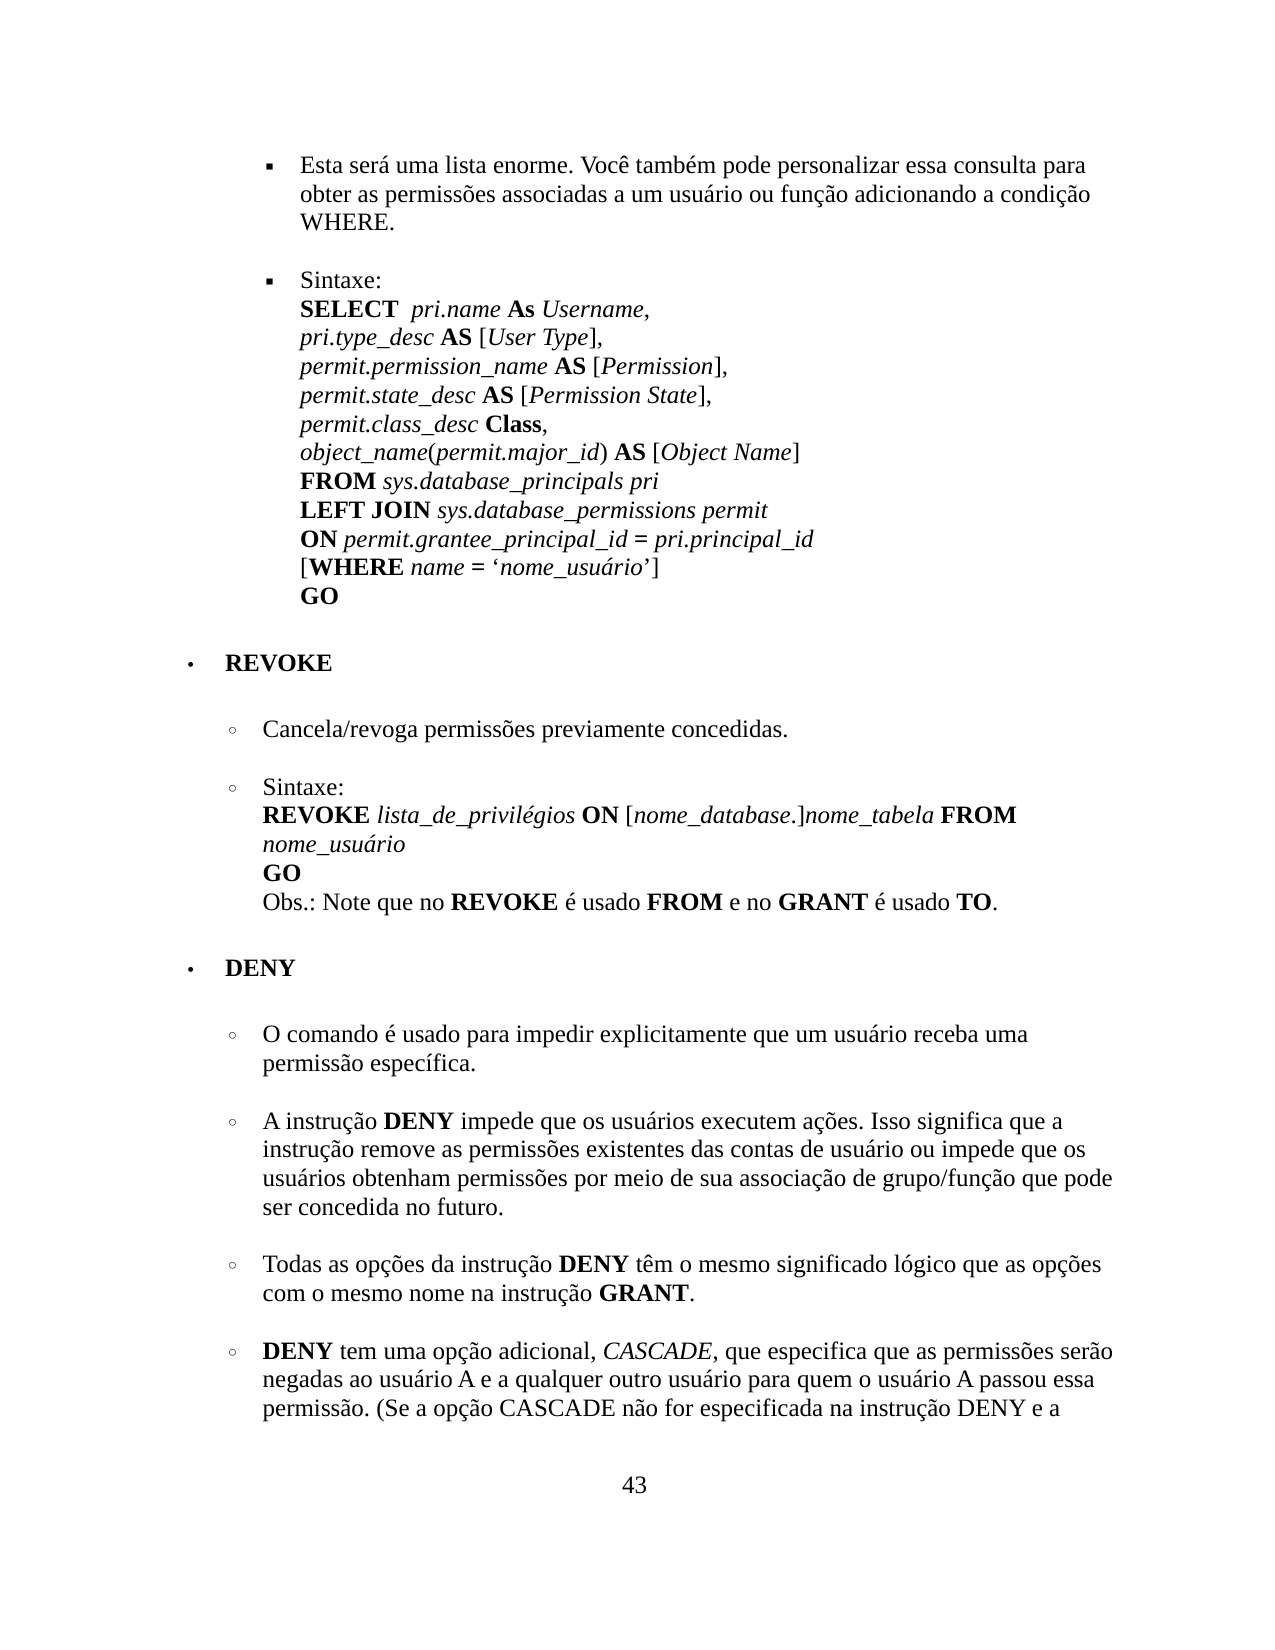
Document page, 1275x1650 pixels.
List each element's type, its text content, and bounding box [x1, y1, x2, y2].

list DENY tem uma opção adicional, CASCADE, que especifica que as permissões serão negadas ao usuário A e a qualquer outro usuário para quem o usuário A passou essa permissão. (Se a opção CASCADE não for especificada na instrução DENY e a [225, 1336, 1125, 1422]
list Esta será uma lista enorme. Você também pode personalizar essa consulta para obter as permissões associadas a um usuário ou função adicionando a condição WHERE. [262, 150, 1125, 265]
list DENY [187, 953, 1125, 1011]
list Sintaxe: REVOKE lista_de_privilégios ON [nome_database.]nome_tabela FROM nome_usuário GO Obs.: Note que no REVOKE é usado FROM e no GRANT é usado TO. [225, 772, 1125, 944]
list REVOKE [187, 648, 1125, 705]
list A instrução DENY impede que os usuários executem ações. Isso significa que a instrução remove as permissões existentes das contas de usuário ou impede que os usuários obtenham permissões por meio de sua associação de grupo/função que pode ser concedida no futuro. [225, 1106, 1125, 1249]
list Cancela/revoga permissões previamente concedidas. [225, 714, 1125, 772]
list Todas as opções da instrução DENY têm o mesmo significado lógico que as opções com o mesmo nome na instrução GRANT. [225, 1249, 1125, 1336]
list O comando é usado para impedir explicitamente que um usuário receba uma permissão específica. [225, 1019, 1125, 1106]
list Sintaxe: SELECT pri.name As Username, pri.type_desc AS [User Type], permit.permission_name AS [Permission], permit.state_desc AS [Permission State], permit.class_desc Class, object_name(permit.major_id) AS [Object Name] FROM sys.database_principals pri LEFT JOIN sys.database_permissions permit ON permit.grantee_principal_id = pri.principal_id [WHERE name = ‘nome_usuário’] GO [262, 265, 1125, 639]
